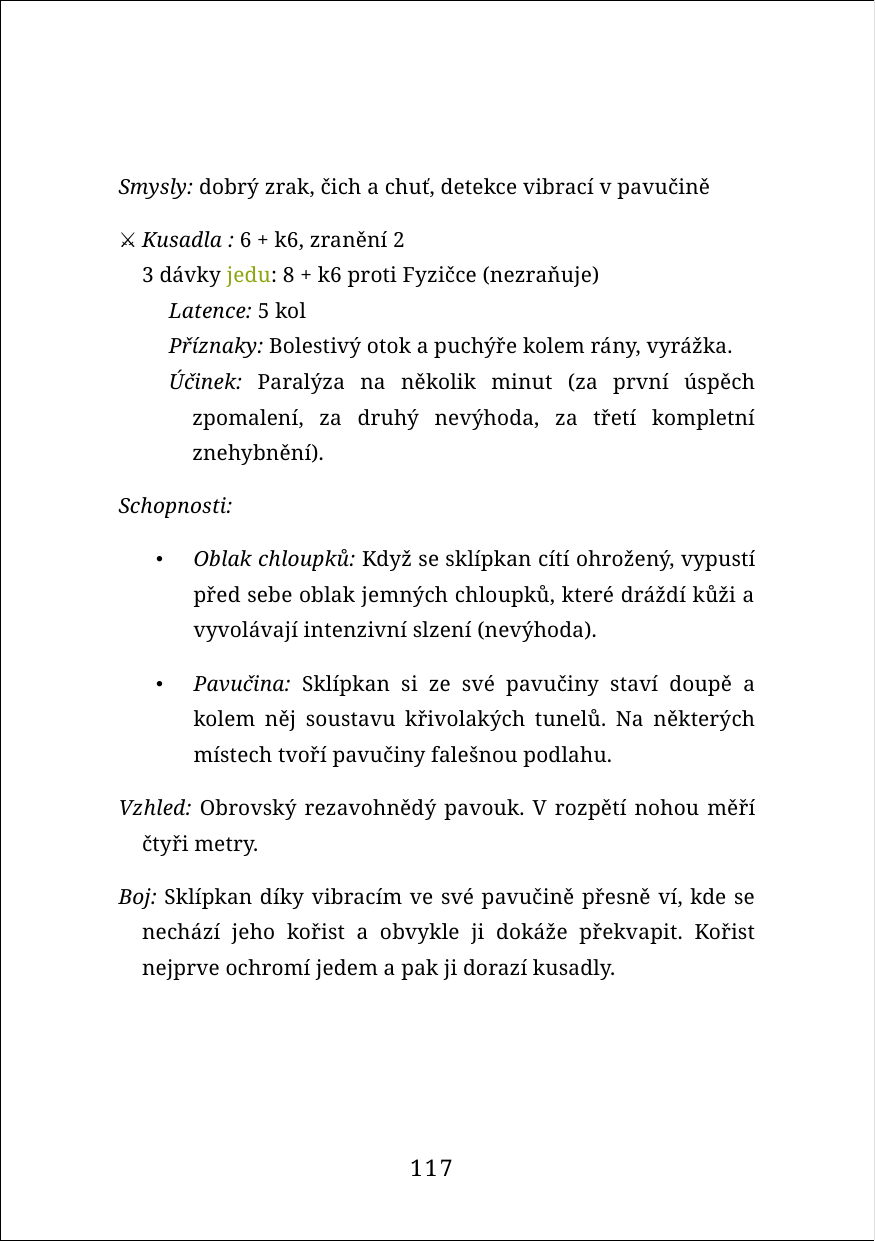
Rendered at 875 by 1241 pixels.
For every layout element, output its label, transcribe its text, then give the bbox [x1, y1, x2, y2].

text Účinek: Paralýza na několik minut (za první úspěch zpomalení, za druhý nevýhoda, za třetí kompletní znehybnění). [168, 367, 756, 467]
text 3 dávky jedu: 8 + k6 proti Fyzičce (nezraňuje) [142, 261, 756, 289]
list Pavučina: Sklípkan si ze své pavučiny staví doupě a kolem něj soustavu křivolakých tunelů. Na některých místech tvoří pavučiny falešnou podlahu. [156, 669, 756, 768]
text Smysly: dobrý zrak, čich a chuť, detekce vibrací v pavučině [118, 172, 756, 200]
text Schopnosti: [118, 491, 756, 520]
text ⚔ Kusadla : 6 + k6, zranění 2 [118, 225, 756, 253]
text Latence: 5 kol [168, 296, 756, 324]
text Vzhled: Obrovský rezavohnědý pavouk. V rozpětí nohou měří čtyři metry. [118, 793, 756, 857]
text Příznaky: Bolestivý otok a puchýře kolem rány, vyrážka. [168, 332, 756, 360]
text Boj: Sklípkan díky vibracím ve své pavučině přesně ví, kde se nechází jeho kořist a obvykle ji dokáže překvapit. Kořist nejprve ochromí jedem a pak ji dorazí kusadly. [118, 882, 756, 981]
list Oblak chloupků: Když se sklípkan cítí ohrožený, vypustí před sebe oblak jemných chloupků, které dráždí kůži a vyvolávají intenzivní slzení (nevýhoda). [156, 544, 756, 644]
